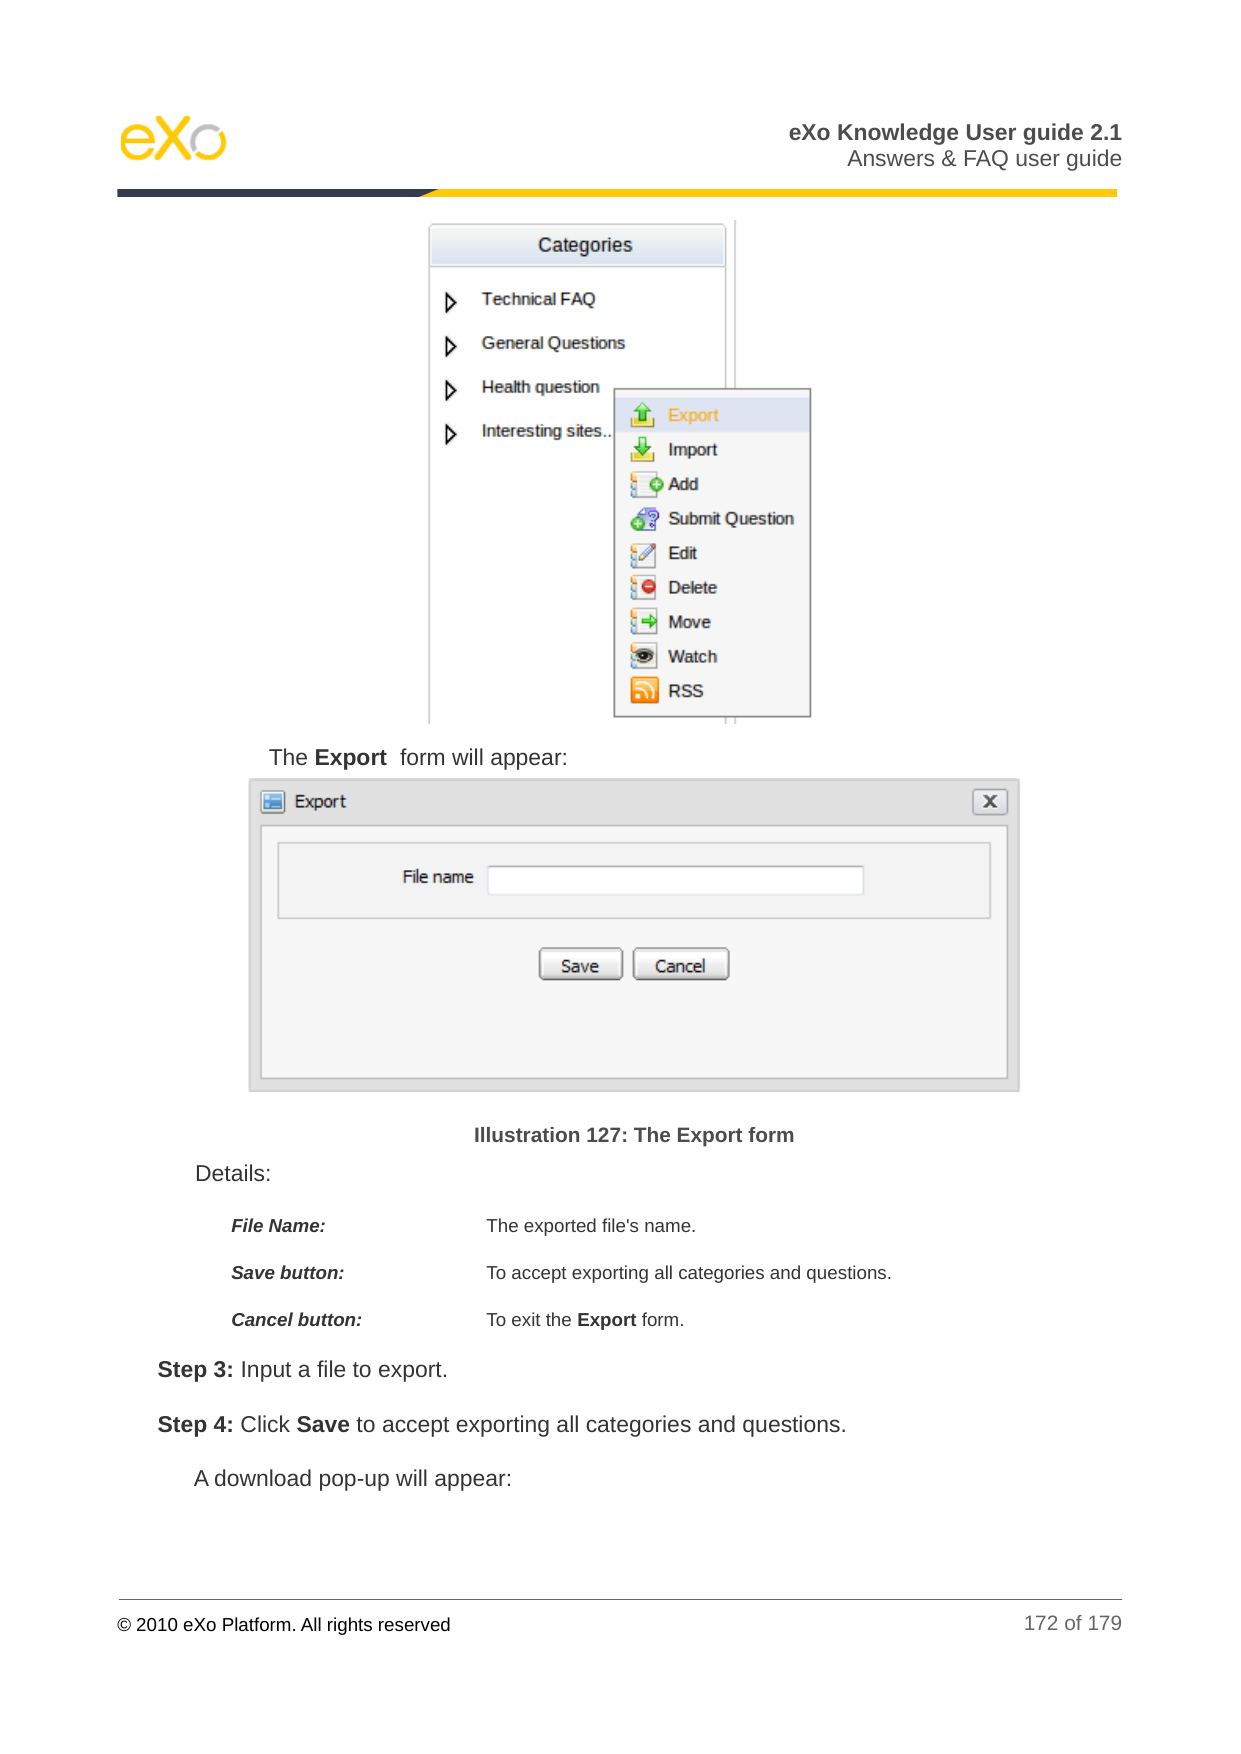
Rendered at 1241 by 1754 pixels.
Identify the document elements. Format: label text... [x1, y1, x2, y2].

list Cancel button: To exit the Export form. [193, 1309, 1122, 1331]
picture [117, 189, 1118, 197]
list Illustration 127: The Export form [235, 1092, 1033, 1147]
list Save button: To accept exporting all categories and questions. [193, 1262, 1122, 1283]
list A download pop-up will appear: [156, 1465, 1122, 1492]
picture [248, 778, 1021, 1092]
list The Export form will appear: [231, 724, 1122, 770]
list Details: [157, 1092, 1122, 1186]
list Step 4: Click Save to accept exporting all categories and questions. [120, 1411, 1122, 1437]
picture [424, 220, 813, 724]
list Step 3: Input a file to export. [120, 1356, 1122, 1383]
list File Name: The exported file's name. [193, 1214, 1122, 1236]
picture [120, 115, 227, 161]
